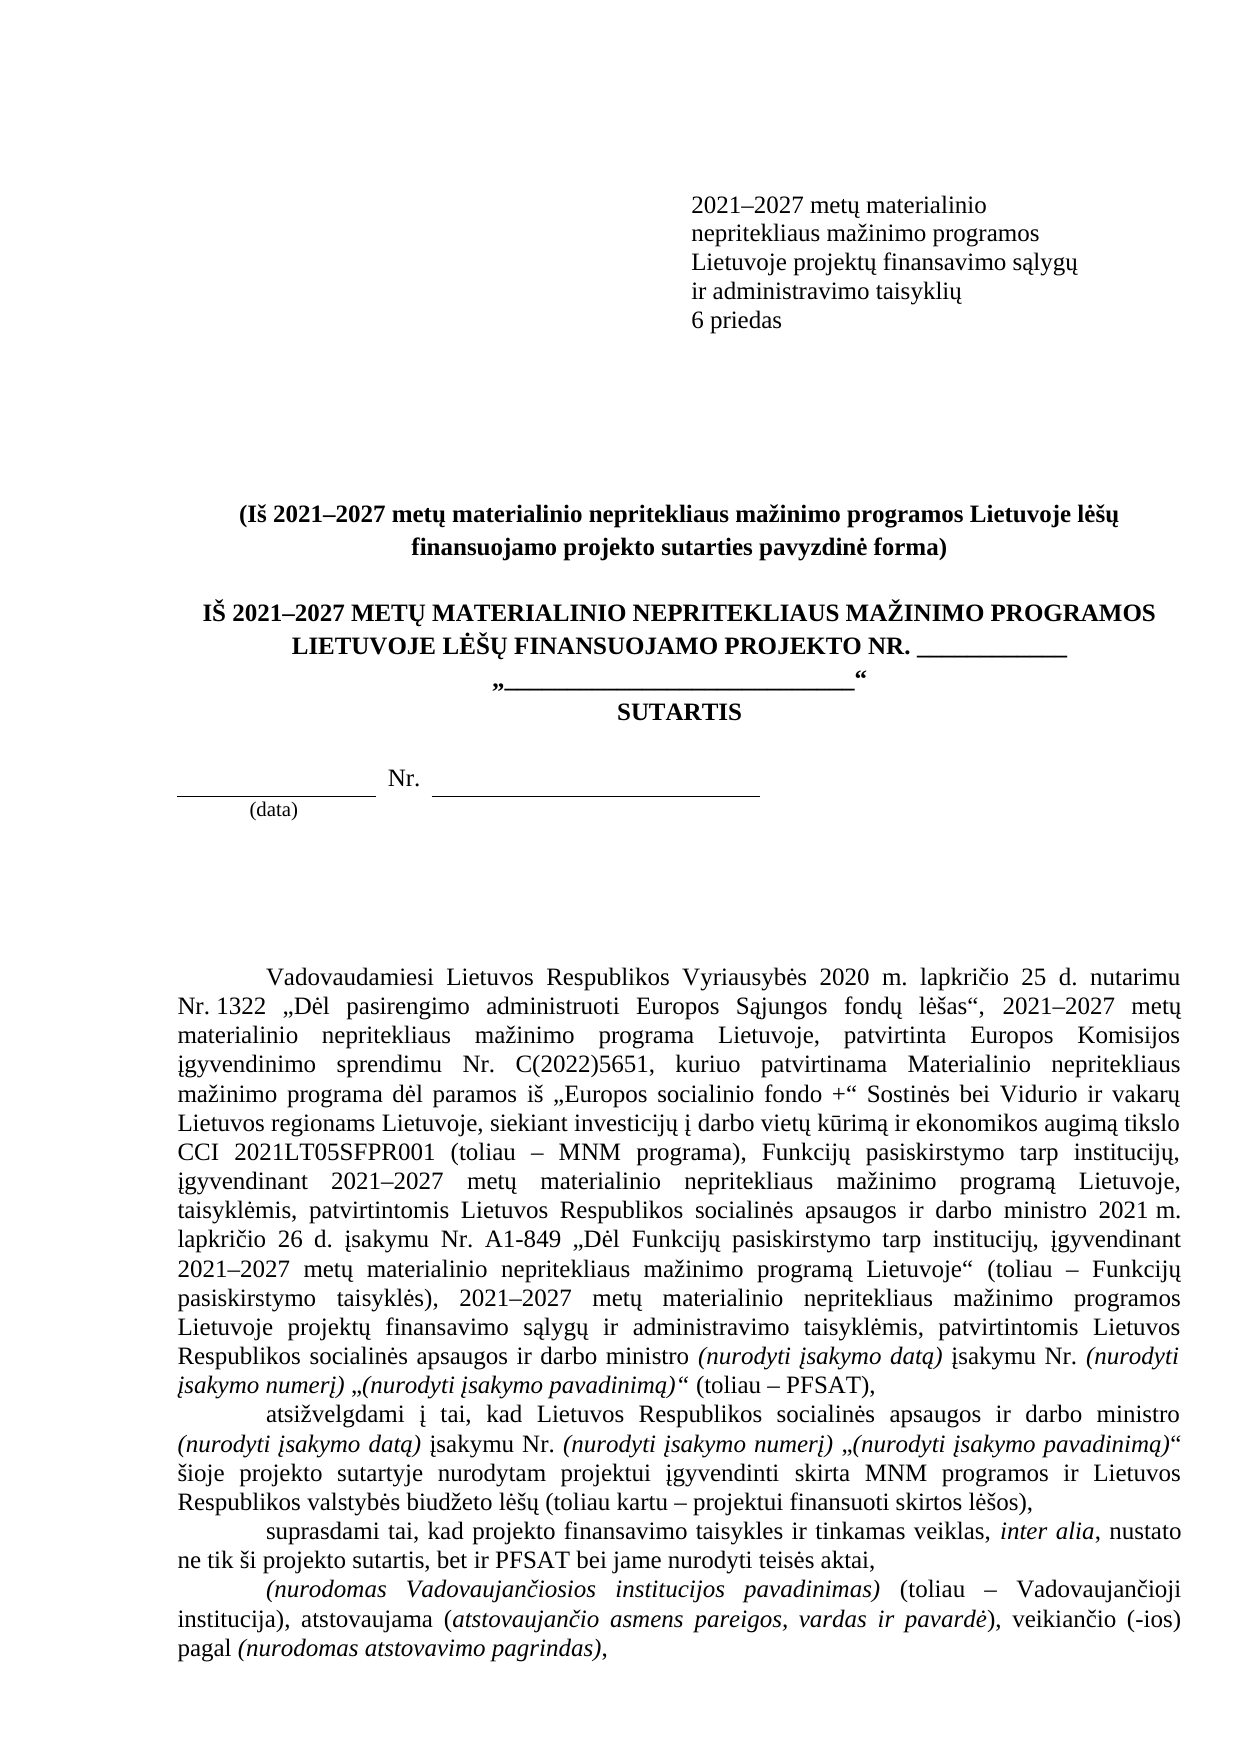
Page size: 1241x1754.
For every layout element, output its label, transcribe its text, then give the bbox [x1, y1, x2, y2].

text (nurodomas Vadovaujančiosios institucijos pavadinimas) (toliau – Vadovaujančioji institucija), atstovaujama (atstovaujančio asmens pareigos, vardas ir pavardė), veikiančio (-ios) pagal (nurodomas atstovavimo pagrindas), [177, 1574, 1181, 1662]
table_header [432, 763, 760, 796]
table_cell [432, 797, 760, 830]
text Lietuvoje projektų finansavimo sąlygų [177, 247, 1181, 276]
text SUTARTIS [177, 697, 1181, 726]
table_header [177, 763, 376, 796]
table_cell [376, 796, 432, 830]
text ir administravimo taisyklių [177, 276, 1181, 305]
text „____________________________“ [177, 664, 1181, 692]
text IŠ 2021–2027 METŲ MATERIALINIO NEPRITEKLIAUS MAŽINIMO PROGRAMOS LIETUVOJE LĖŠŲ FINANSUOJAMO PROJEKTO NR. ____________ [177, 598, 1181, 659]
text suprasdami tai, kad projekto finansavimo taisykles ir tinkamas veiklas, inter alia, nustato ne tik ši projekto sutartis, bet ir PFSAT bei jame nurodyti teisės aktai, [177, 1516, 1181, 1574]
text 2021–2027 metų materialinio [177, 190, 1181, 218]
text Vadovaudamiesi Lietuvos Respublikos Vyriausybės 2020 m. lapkričio 25 d. nutarimu Nr. 1322 „Dėl pasirengimo administruoti Europos Sąjungos fondų lėšas“, 2021–2027 metų materialinio nepritekliaus mažinimo programa Lietuvoje, patvirtinta Europos Komisijos įgyvendinimo sprendimu Nr. C(2022)5651, kuriuo patvirtinama Materialinio nepritekliaus mažinimo programa dėl paramos iš „Europos socialinio fondo +“ Sostinės bei Vidurio ir vakarų Lietuvos regionams Lietuvoje, siekiant investicijų į darbo vietų kūrimą ir ekonomikos augimą tikslo CCI 2021LT05SFPR001 (toliau – MNM programa), Funkcijų pasiskirstymo tarp institucijų, įgyvendinant 2021–2027 metų materialinio nepritekliaus mažinimo programą Lietuvoje, taisyklėmis, patvirtintomis Lietuvos Respublikos socialinės apsaugos ir darbo ministro 2021 m. lapkričio 26 d. įsakymu Nr. A1-849 „Dėl Funkcijų pasiskirstymo tarp institucijų, įgyvendinant 2021–2027 metų materialinio nepritekliaus mažinimo programą Lietuvoje“ (toliau – Funkcijų pasiskirstymo taisyklės), 2021–2027 metų materialinio nepritekliaus mažinimo programos Lietuvoje projektų finansavimo sąlygų ir administravimo taisyklėmis, patvirtintomis Lietuvos Respublikos socialinės apsaugos ir darbo ministro (nurodyti įsakymo datą) įsakymu Nr. (nurodyti įsakymo numerį) „(nurodyti įsakymo pavadinimą)“ (toliau – PFSAT), [177, 962, 1181, 1399]
text (Iš 2021–2027 metų materialinio nepritekliaus mažinimo programos Lietuvoje lėšų finansuojamo projekto sutarties pavyzdinė forma) [177, 499, 1181, 560]
table_cell (data) [177, 797, 376, 830]
table_header Nr. [376, 763, 432, 796]
text nepritekliaus mažinimo programos [177, 218, 1181, 247]
text 6 priedas [177, 305, 1181, 333]
text atsižvelgdami į tai, kad Lietuvos Respublikos socialinės apsaugos ir darbo ministro (nurodyti įsakymo datą) įsakymu Nr. (nurodyti įsakymo numerį) „(nurodyti įsakymo pavadinimą)“ šioje projekto sutartyje nurodytam projektui įgyvendinti skirta MNM programos ir Lietuvos Respublikos valstybės biudžeto lėšų (toliau kartu – projektui finansuoti skirtos lėšos), [177, 1399, 1181, 1516]
